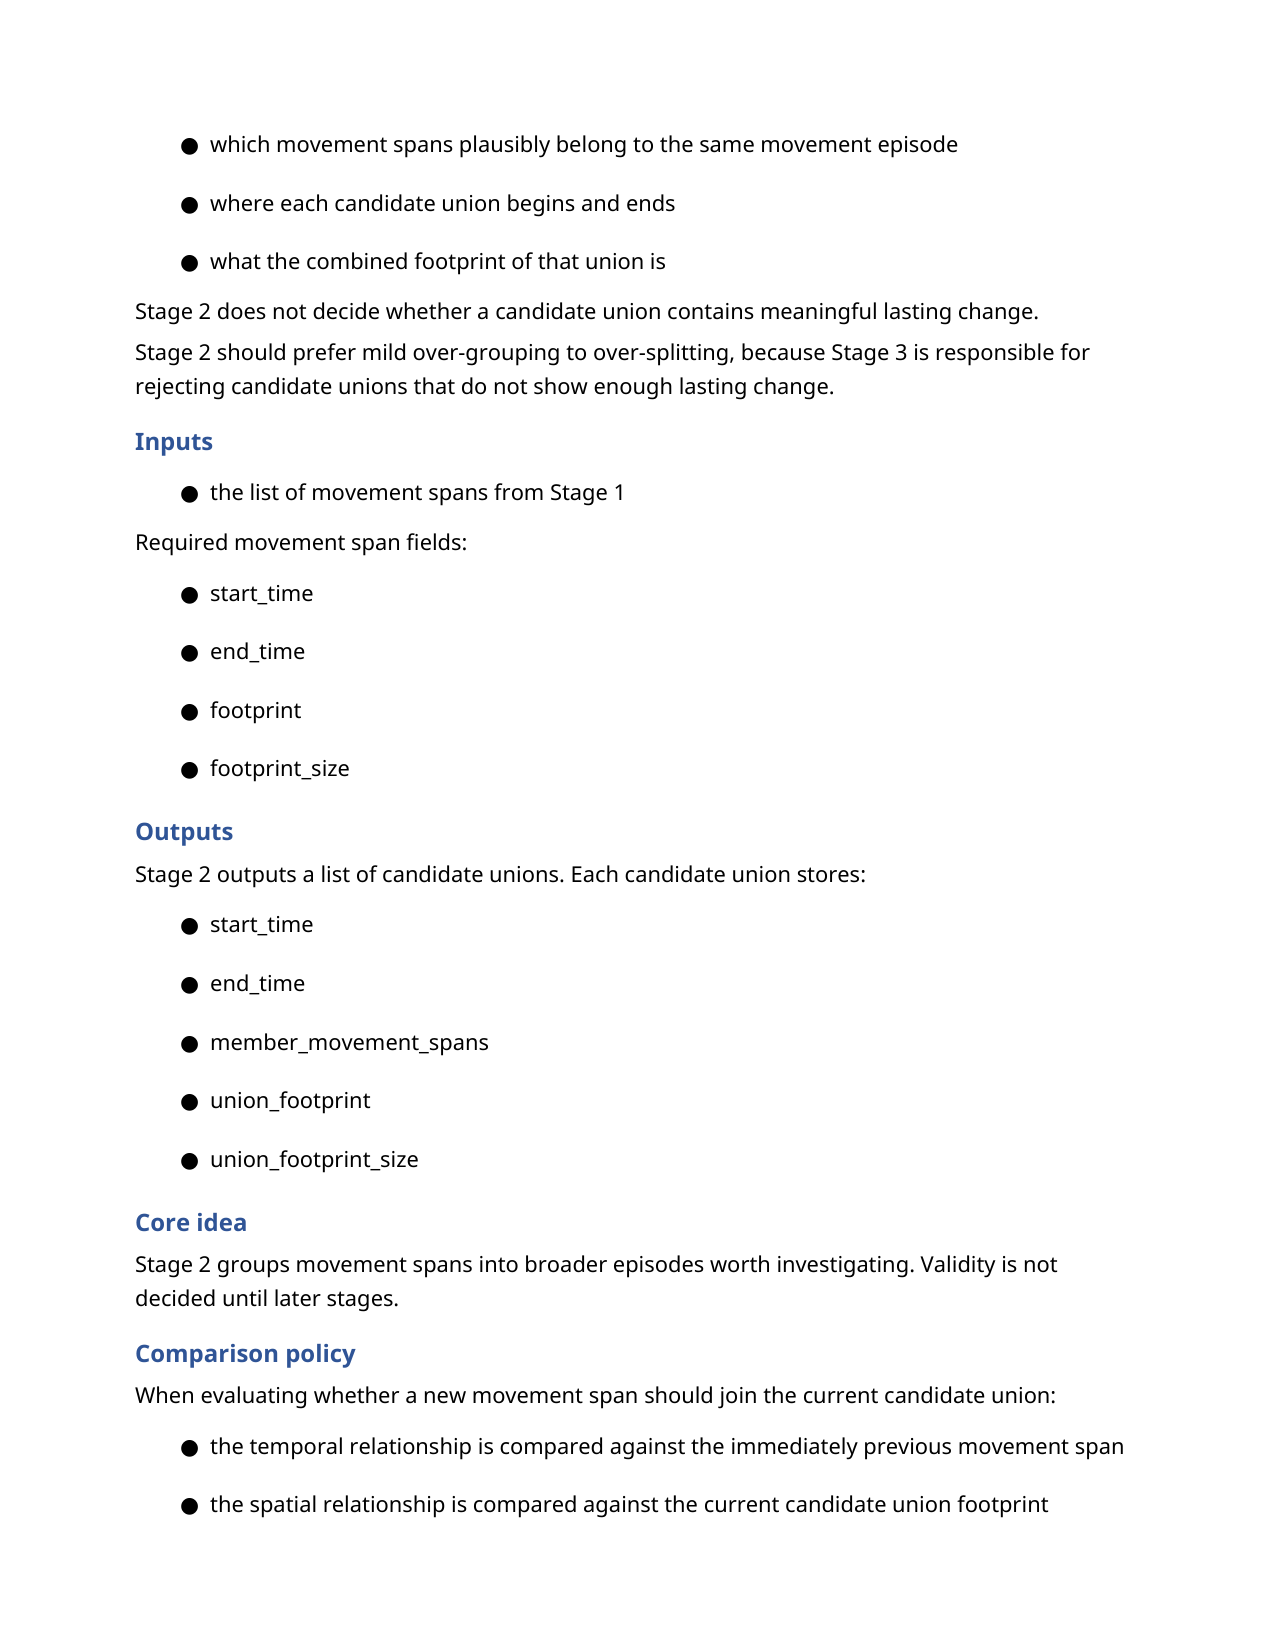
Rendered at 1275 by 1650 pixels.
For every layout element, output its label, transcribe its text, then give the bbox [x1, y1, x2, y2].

list end_time [180, 627, 1140, 672]
list what the combined footprint of that union is [180, 237, 1140, 282]
text Stage 2 groups movement spans into broader episodes worth investigating. Validity is not decided until later stages. [135, 1249, 1140, 1312]
list end_time [180, 959, 1140, 1004]
text Stage 2 does not decide whether a candidate union contains meaningful lasting change. [135, 296, 1140, 325]
subtitle Comparison policy [135, 1337, 1140, 1369]
text When evaluating whether a new movement span should join the current candidate union: [135, 1380, 1140, 1410]
subtitle Core idea [135, 1206, 1140, 1238]
list the list of movement spans from Stage 1 [180, 468, 1140, 513]
list start_time [180, 900, 1140, 945]
text Required movement span fields: [135, 527, 1140, 557]
list member_movement_spans [180, 1017, 1140, 1062]
list the temporal relationship is compared against the immediately previous movement span [180, 1422, 1140, 1467]
list which movement spans plausibly belong to the same movement episode [180, 120, 1140, 165]
subtitle Inputs [135, 425, 1140, 457]
text Stage 2 outputs a list of candidate unions. Each candidate union stores: [135, 859, 1140, 888]
list footprint_size [180, 744, 1140, 789]
text Stage 2 should prefer mild over-grouping to over-splitting, because Stage 3 is responsible for rejecting candidate unions that do not show enough lasting change. [135, 337, 1140, 400]
list union_footprint_size [180, 1134, 1140, 1179]
list start_time [180, 568, 1140, 613]
list union_footprint [180, 1076, 1140, 1121]
list footprint [180, 686, 1140, 731]
subtitle Outputs [135, 815, 1140, 848]
list where each candidate union begins and ends [180, 178, 1140, 223]
list the spatial relationship is compared against the current candidate union footprint [180, 1480, 1140, 1525]
